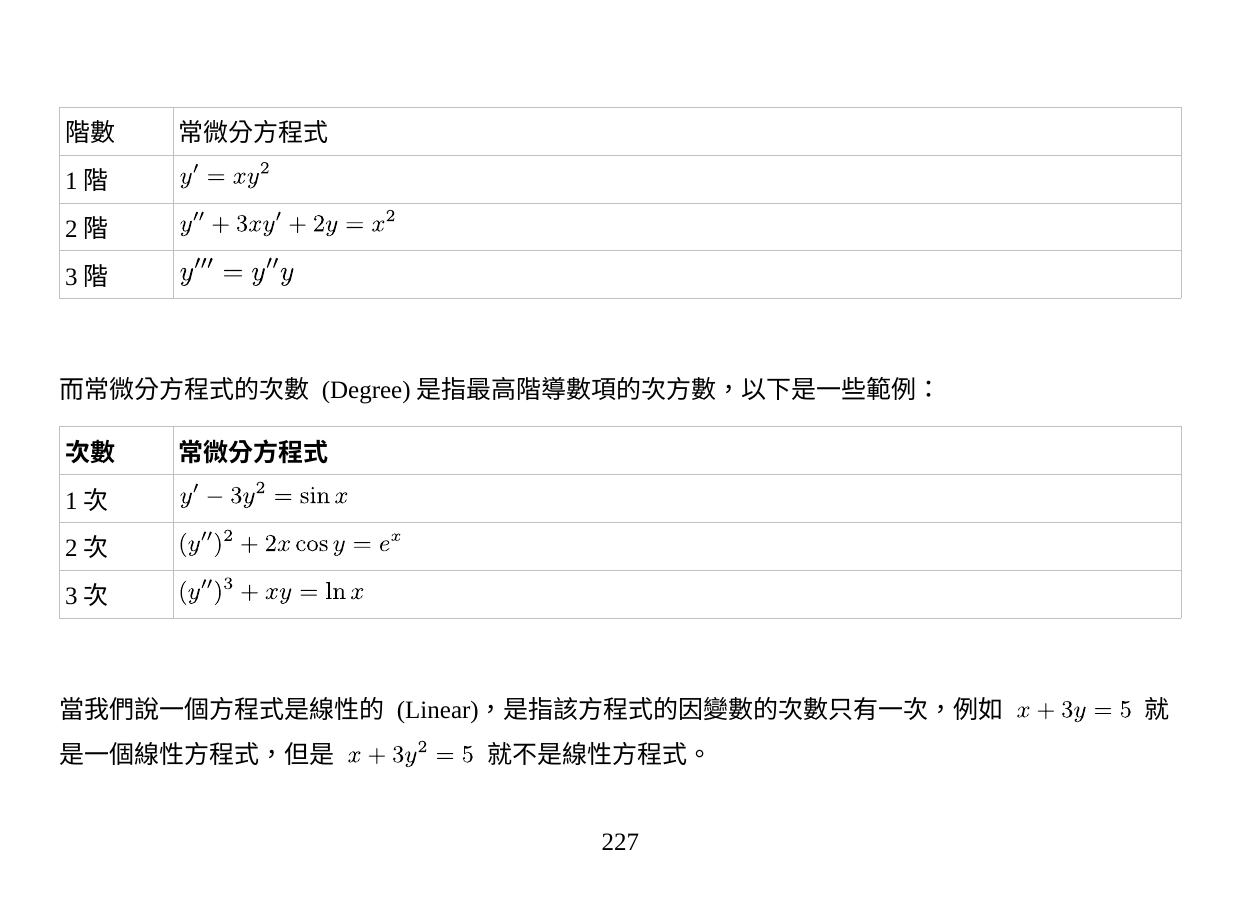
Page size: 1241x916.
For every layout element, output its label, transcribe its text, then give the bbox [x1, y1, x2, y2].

table_cell 1 次 [60, 475, 173, 522]
table_header 常微分方程式 [174, 108, 1181, 154]
table_cell 3 次 [60, 571, 173, 618]
table_cell [174, 571, 1181, 618]
table_cell [174, 475, 1181, 522]
text 而常微分方程式的次數 (Degree) 是指最高階導數項的次方數，以下是一些範例： [59, 369, 1181, 406]
table_cell [174, 523, 1181, 570]
table_cell [174, 204, 1181, 250]
table_cell 1 階 [60, 156, 173, 202]
table_cell [174, 251, 1181, 298]
text 當我們說一個方程式是線性的 (Linear)，是指該方程式的因變數的次數只有一次，例如 就是一個線性方程式，但是 就不是線性方程式。 [59, 689, 1181, 771]
table_header 階數 [60, 108, 173, 154]
table_cell 2 階 [60, 204, 173, 250]
table_header 常微分方程式 [174, 427, 1181, 474]
table_cell 2 次 [60, 523, 173, 570]
table_cell 3 階 [60, 251, 173, 298]
table_header 次數 [60, 427, 173, 474]
table_cell [174, 156, 1181, 202]
